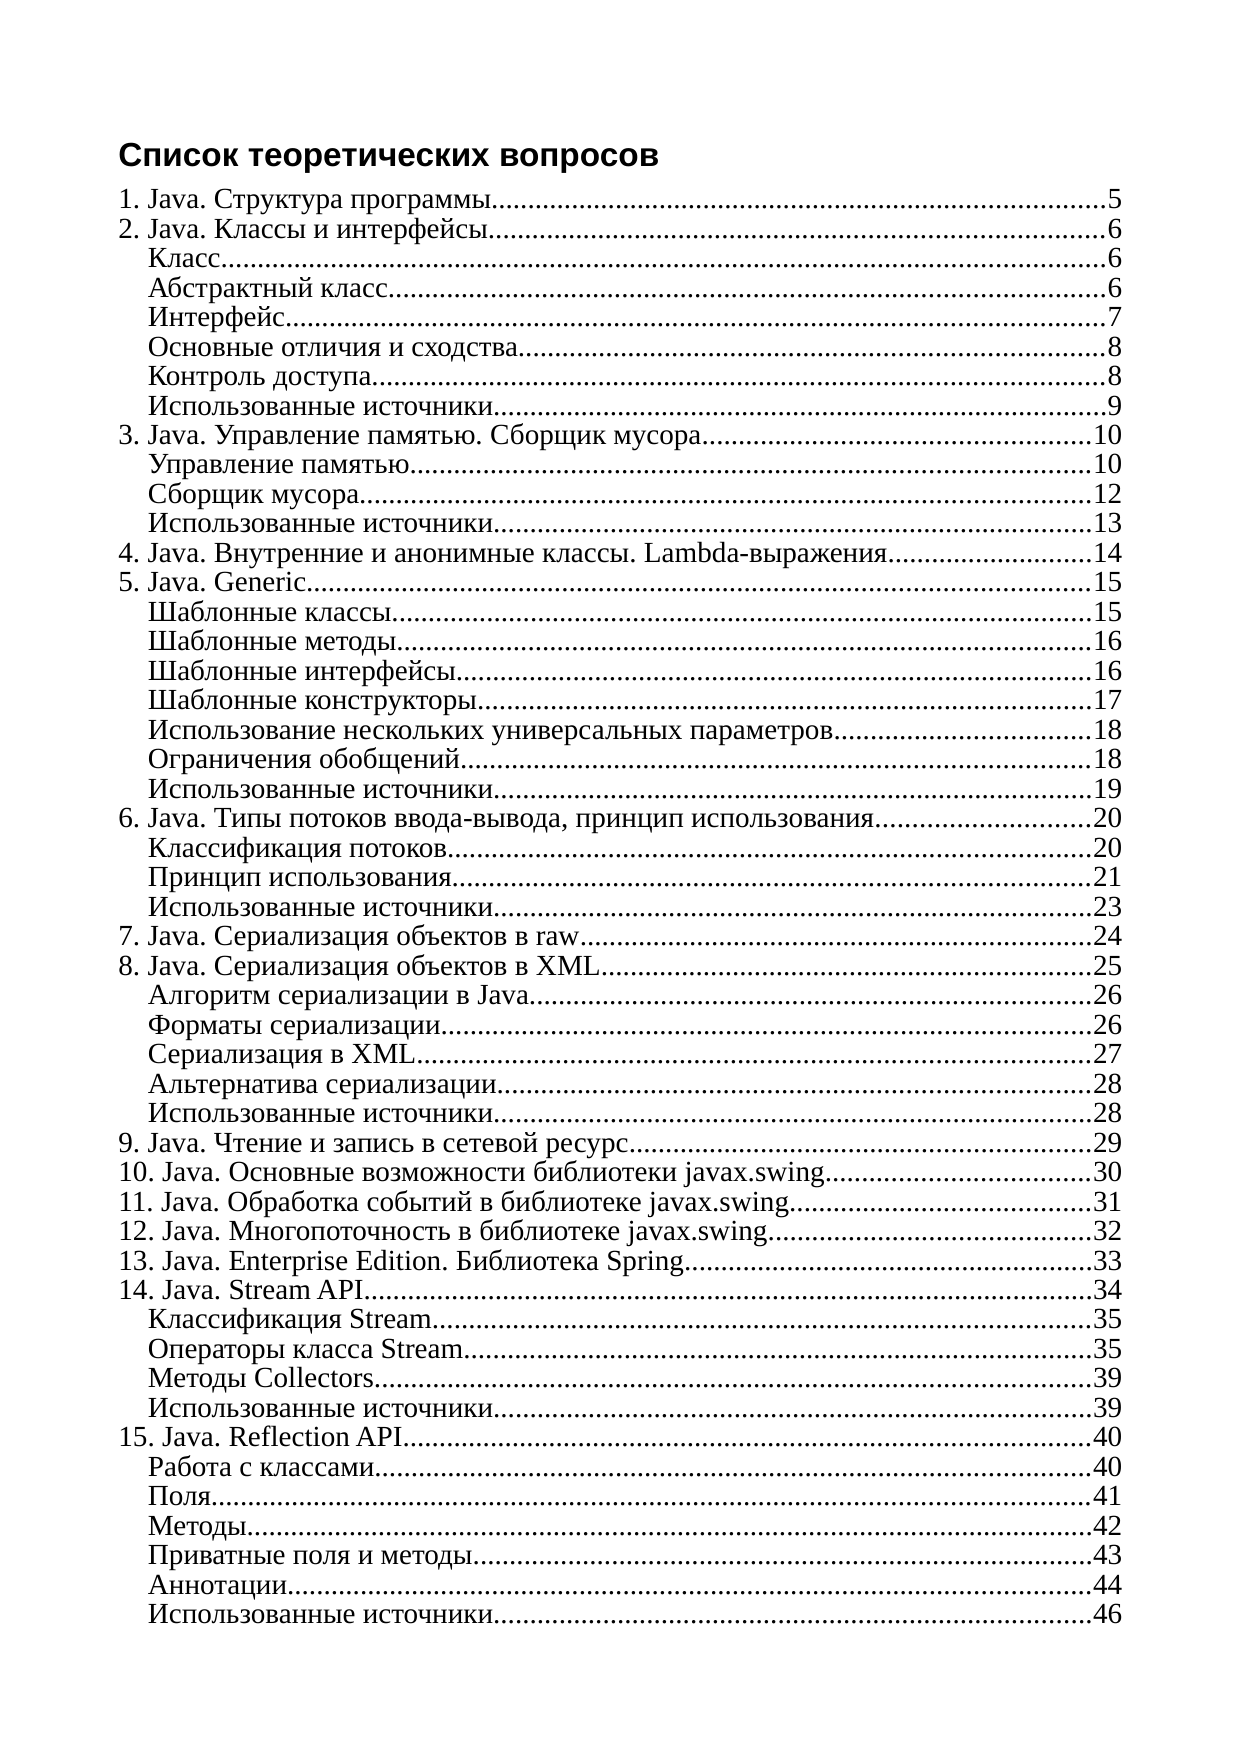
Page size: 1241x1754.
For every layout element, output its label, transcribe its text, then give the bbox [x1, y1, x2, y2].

text Аннотации 44 [148, 1571, 1122, 1600]
text Контроль доступа 8 [148, 362, 1122, 391]
text 15. Java. Reflection API 40 [118, 1423, 1122, 1453]
text Шаблонные методы 16 [148, 627, 1122, 657]
text Шаблонные интерфейсы 16 [148, 657, 1122, 686]
text Шаблонные классы 15 [148, 598, 1122, 627]
text Сериализация в XML 27 [148, 1040, 1122, 1069]
text Использованные источники. 13 [148, 509, 1122, 539]
text Использование нескольких универсальных параметров 18 [148, 716, 1122, 745]
text Алгоритм сериализации в Java 26 [148, 981, 1122, 1011]
text Приватные поля и методы 43 [148, 1541, 1122, 1571]
text 9. Java. Чтение и запись в сетевой ресурс 29 [118, 1128, 1122, 1158]
text Интерфейс 7 [148, 303, 1122, 332]
text Поля 41 [148, 1482, 1122, 1512]
text 11. Java. Обработка событий в библиотеке javax.swing 31 [118, 1187, 1122, 1217]
text Использованные источники. 46 [148, 1600, 1122, 1629]
text Альтернатива сериализации 28 [148, 1069, 1122, 1099]
text Управление памятью 10 [148, 450, 1122, 480]
text 6. Java. Типы потоков ввода-вывода, принцип использования 20 [118, 804, 1122, 834]
text 7. Java. Сериализация объектов в raw 24 [118, 922, 1122, 952]
text 10. Java. Основные возможности библиотеки javax.swing 30 [118, 1158, 1122, 1187]
text Абстрактный класс 6 [148, 273, 1122, 303]
subtitle Список теоретических вопросов [118, 143, 1122, 173]
text Операторы класса Stream 35 [148, 1335, 1122, 1364]
text 5. Java. Generic 15 [118, 568, 1122, 598]
text Использованные источники 23 [148, 893, 1122, 922]
text Форматы сериализации 26 [148, 1011, 1122, 1040]
text 2. Java. Классы и интерфейсы 6 [118, 214, 1122, 244]
text Использованные источники 39 [148, 1394, 1122, 1423]
text 14. Java. Stream API 34 [118, 1276, 1122, 1305]
text 8. Java. Сериализация объектов в XML 25 [118, 952, 1122, 981]
text Класс 6 [148, 244, 1122, 273]
text 1. Java. Структура программы 5 [118, 185, 1122, 214]
text Использованные источники 19 [148, 775, 1122, 804]
text Работа с классами 40 [148, 1453, 1122, 1482]
text Шаблонные конструкторы 17 [148, 686, 1122, 716]
text Методы 42 [148, 1512, 1122, 1541]
text 13. Java. Enterprise Edition. Библиотека Spring 33 [118, 1246, 1122, 1276]
text Использованные источники 28 [148, 1099, 1122, 1128]
text Ограничения обобщений 18 [148, 745, 1122, 775]
text Принцип использования 21 [148, 863, 1122, 893]
text Сборщик мусора 12 [148, 480, 1122, 509]
text Классификация Stream 35 [148, 1305, 1122, 1335]
text Методы Collectors 39 [148, 1364, 1122, 1394]
text Классификация потоков 20 [148, 834, 1122, 863]
text Использованные источники 9 [148, 391, 1122, 421]
text 3. Java. Управление памятью. Сборщик мусора 10 [118, 421, 1122, 450]
text 12. Java. Многопоточность в библиотеке javax.swing 32 [118, 1217, 1122, 1246]
text 4. Java. Внутренние и анонимные классы. Lambda-выражения 14 [118, 539, 1122, 568]
text Основные отличия и сходства 8 [148, 332, 1122, 362]
